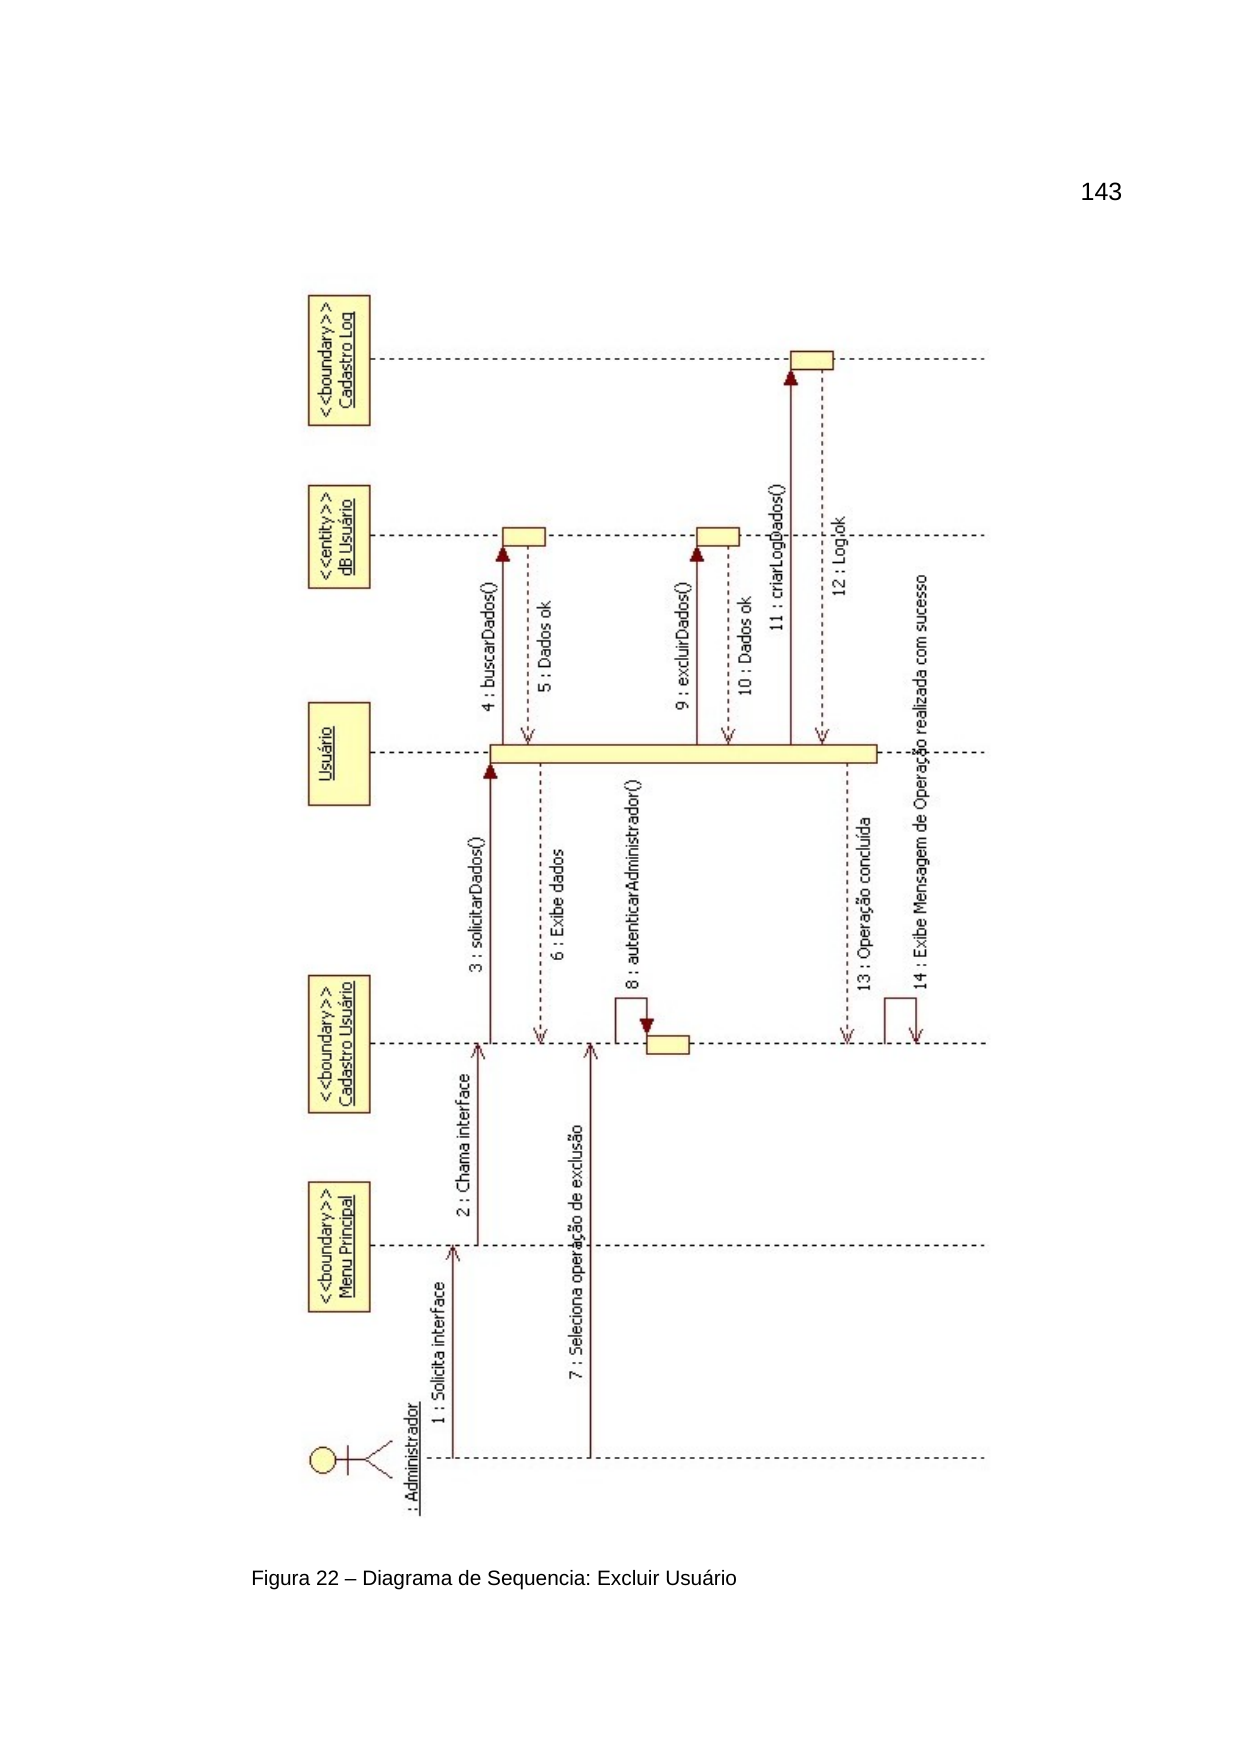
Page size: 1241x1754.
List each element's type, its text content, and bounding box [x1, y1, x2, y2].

text Figura 22 – Diagrama de Sequencia: Excluir Usuário [177, 1554, 1122, 1589]
picture [277, 265, 1022, 1554]
